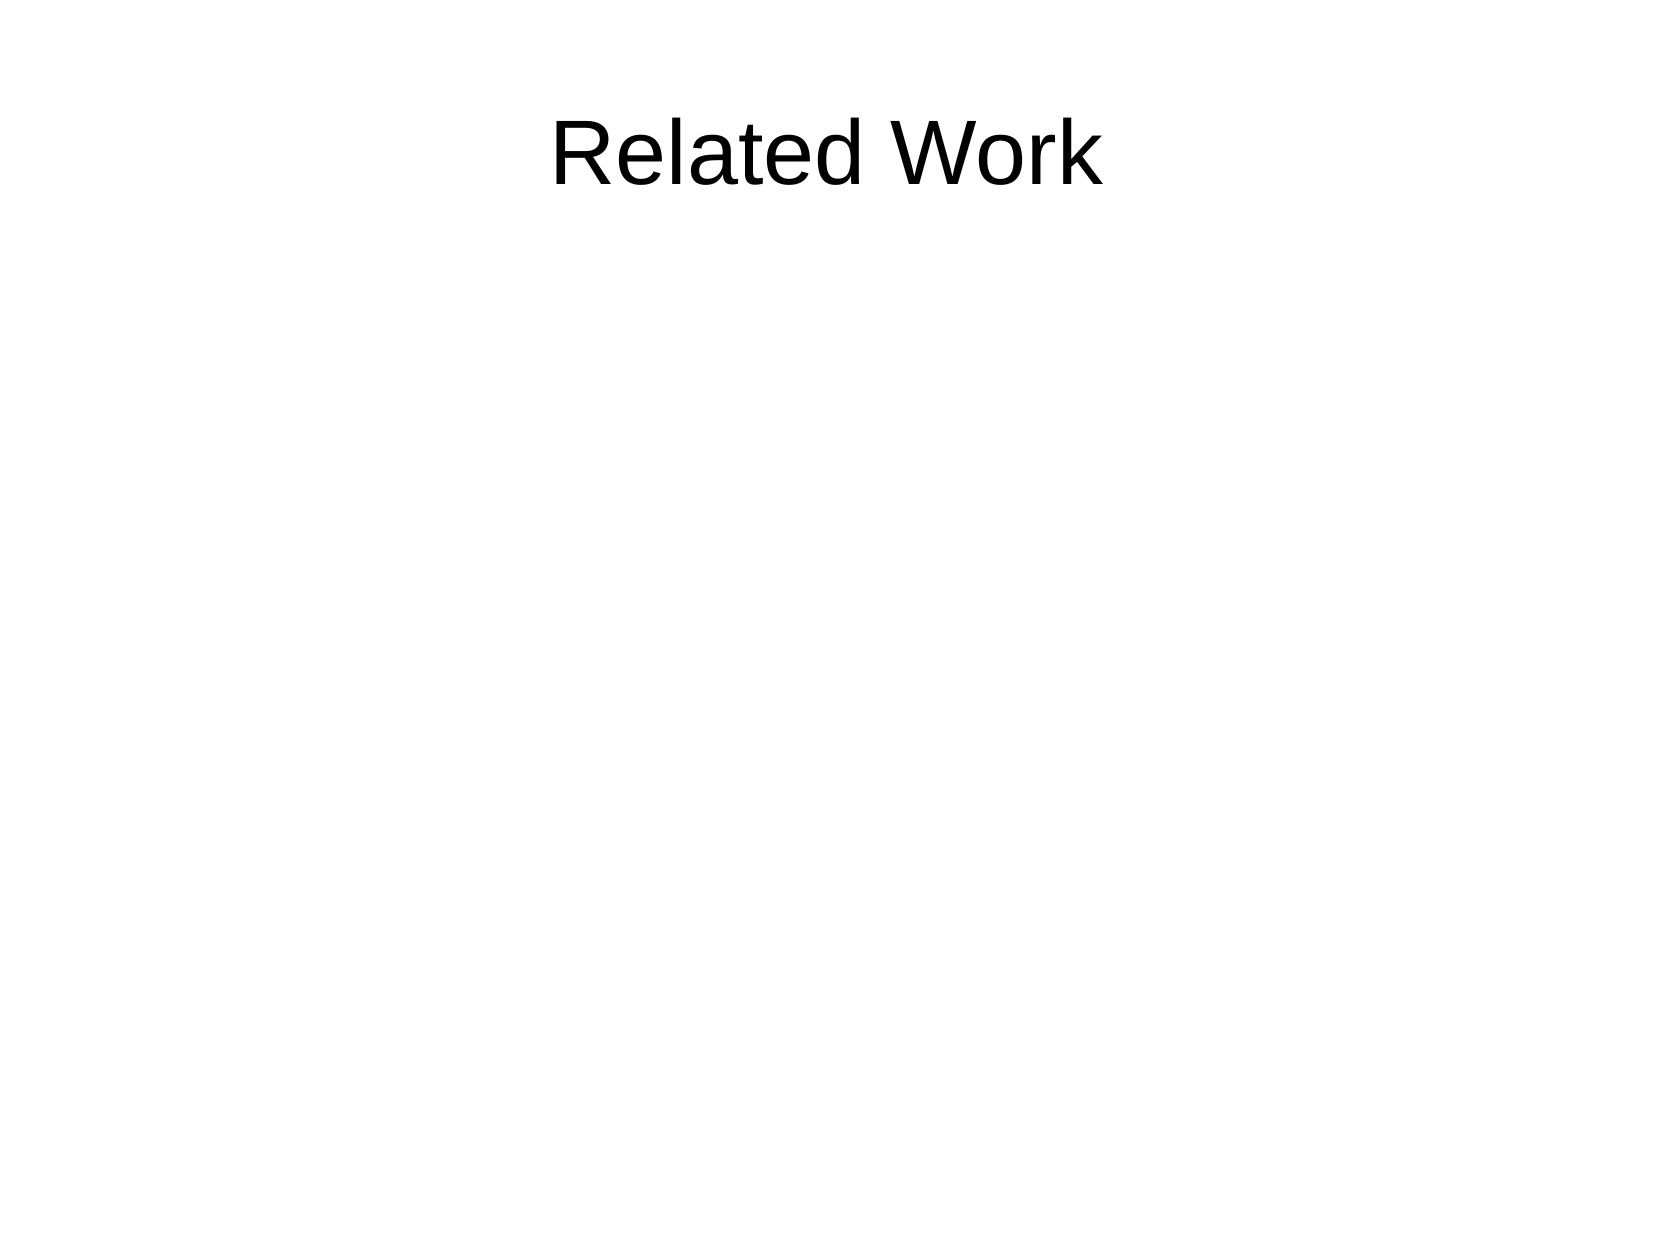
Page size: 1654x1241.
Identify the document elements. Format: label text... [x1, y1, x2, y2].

title Related Work [82, 49, 1571, 257]
